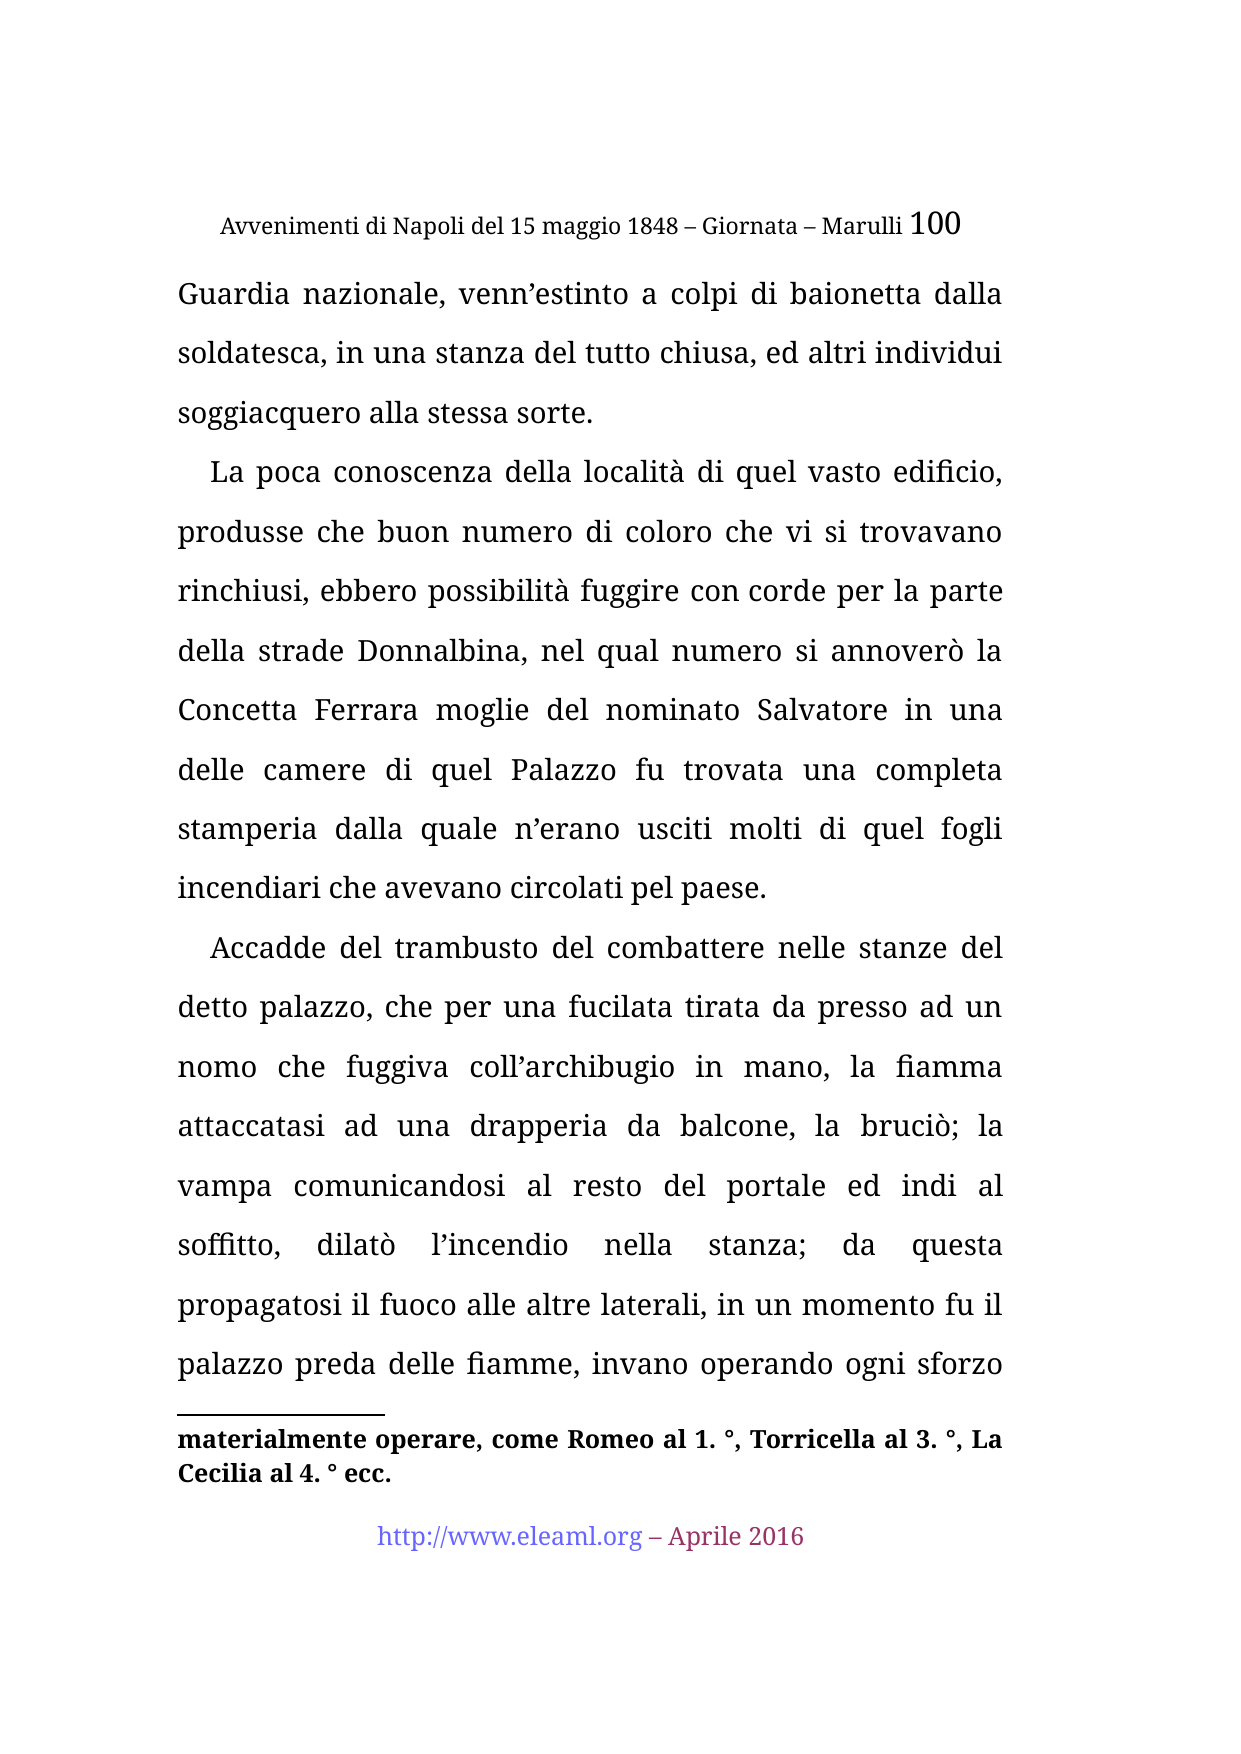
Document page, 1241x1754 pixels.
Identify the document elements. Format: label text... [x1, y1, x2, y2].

text Accadde del trambusto del combattere nelle stanze del detto palazzo, che per una fucilata tirata da presso ad un nomo che fuggiva coll’archibugio in mano, la fiamma attaccatasi ad una drapperia da balcone, la bruciò; la vampa comunicandosi al resto del portale ed indi al soffitto, dilatò l’incendio nella stanza; da questa propagatosi il fuoco alle altre laterali, in un momento fu il palazzo preda delle fiamme, invano operando ogni sforzo [177, 927, 1004, 1383]
text La poca conoscenza della località di quel vasto edificio, produsse che buon numero di coloro che vi si trovavano rinchiusi, ebbero possibilità fuggire con corde per la parte della strade Donnalbina, nel qual numero si annoverò la Concetta Ferrara moglie del nominato Salvatore in una delle camere di quel Palazzo fu trovata una completa stamperia dalla quale n’erano usciti molti di quel fogli incendiari che avevano circolati pel paese. [177, 451, 1004, 907]
text Guardia nazionale, venn’estinto a colpi di baionetta dalla soldatesca, in una stanza del tutto chiusa, ed altri individui soggiacquero alla stessa sorte. [177, 273, 1004, 432]
text materialmente operare, come Romeo al 1. °, Torricella al 3. °, La Cecilia al 4. ° ecc. [177, 1421, 1004, 1489]
